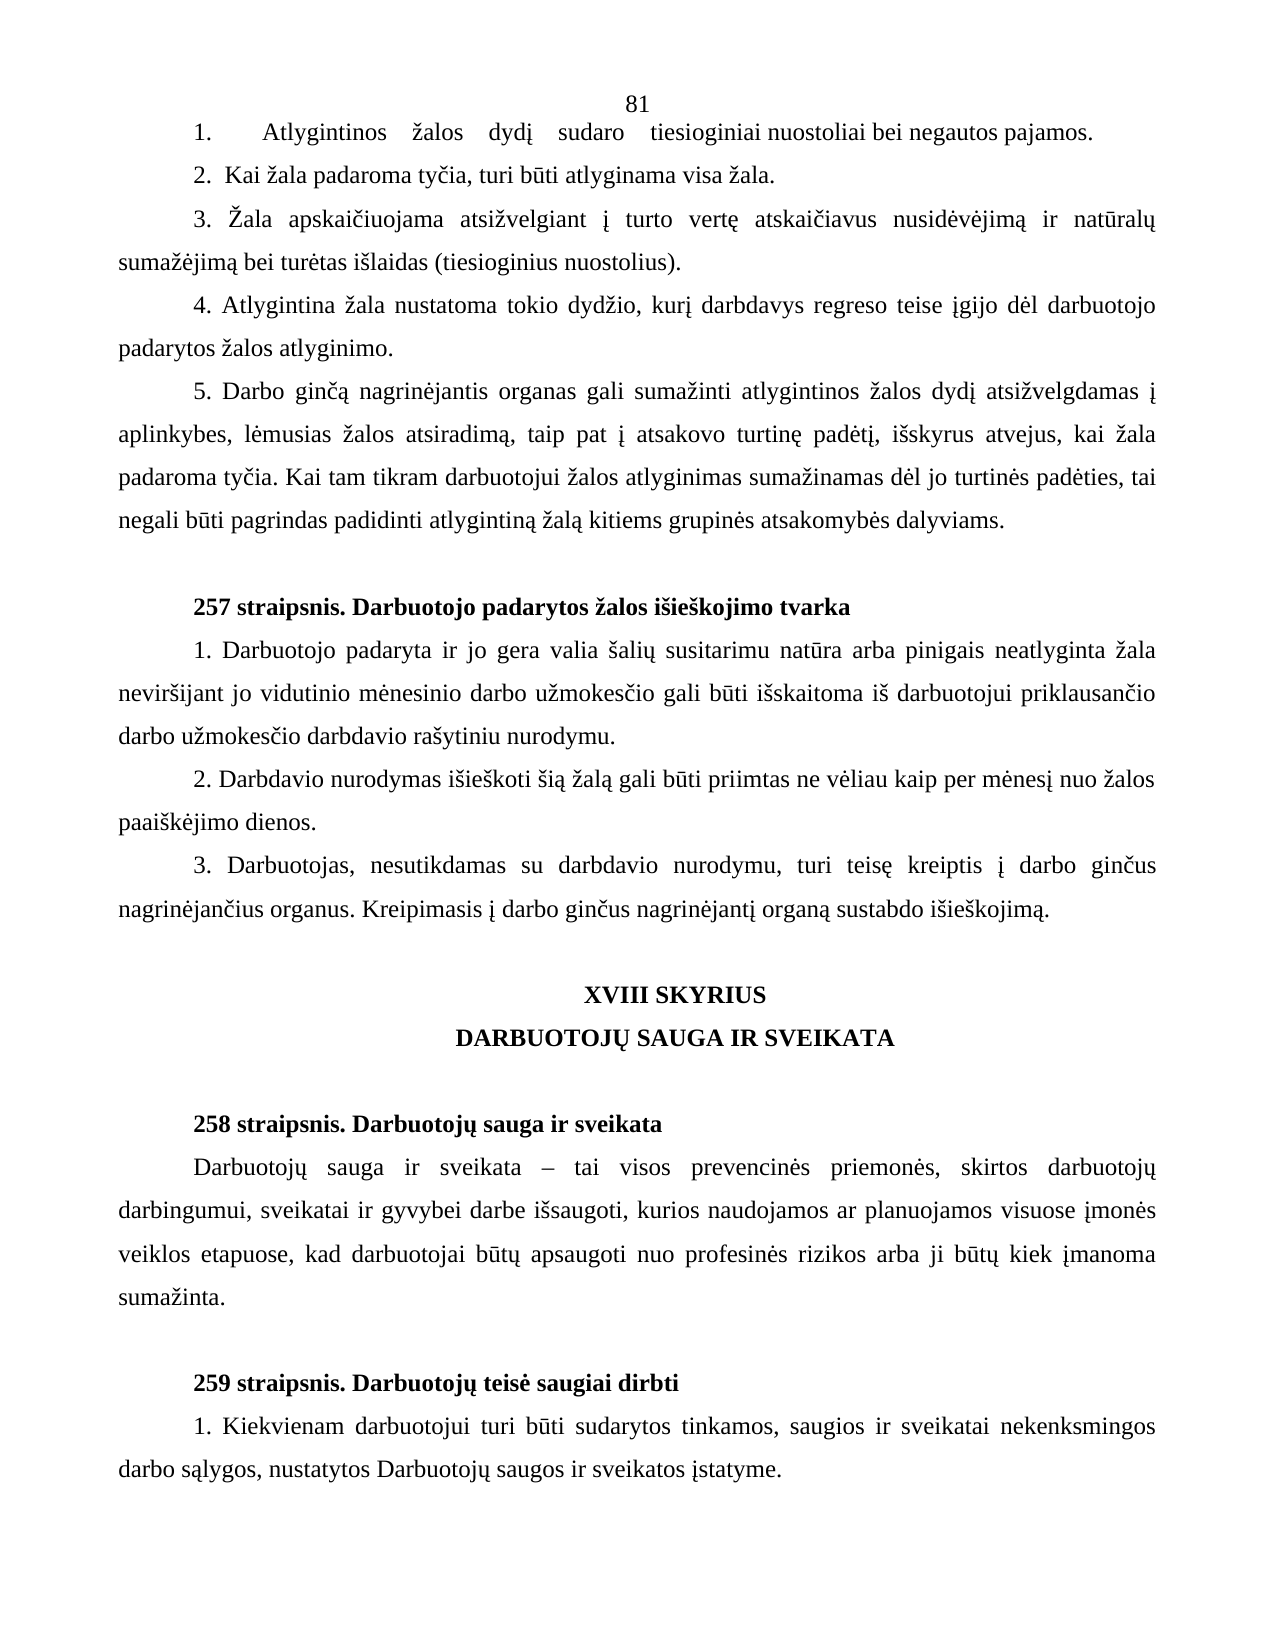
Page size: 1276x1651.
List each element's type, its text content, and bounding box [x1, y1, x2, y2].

text 257 straipsnis. Darbuotojo padarytos žalos išieškojimo tvarka [118, 592, 1157, 621]
text DARBUOTOJŲ SAUGA IR SVEIKATA [118, 1023, 1157, 1052]
text Darbuotojų sauga ir sveikata – tai visos prevencinės priemonės, skirtos darbuotojų darbingumui, sveikatai ir gyvybei darbe išsaugoti, kurios naudojamos ar planuojamos visuose įmonės veiklos etapuose, kad darbuotojai būtų apsaugoti nuo profesinės rizikos arba ji būtų kiek įmanoma sumažinta. [118, 1152, 1157, 1311]
text XVIII SKYRIUS [118, 980, 1157, 1009]
text 1. Atlygintinos žalos dydį sudaro tiesioginiai nuostoliai bei negautos pajamos. [118, 117, 1157, 146]
text 1. Kiekvienam darbuotojui turi būti sudarytos tinkamos, saugios ir sveikatai nekenksmingos darbo sąlygos, nustatytos Darbuotojų saugos ir sveikatos įstatyme. [118, 1411, 1157, 1483]
text 258 straipsnis. Darbuotojų sauga ir sveikata [118, 1109, 1157, 1138]
text 3. Žala apskaičiuojama atsižvelgiant į turto vertę atskaičiavus nusidėvėjimą ir natūralų sumažėjimą bei turėtas išlaidas (tiesioginius nuostolius). [118, 204, 1157, 276]
text 3. Darbuotojas, nesutikdamas su darbdavio nurodymu, turi teisę kreiptis į darbo ginčus nagrinėjančius organus. Kreipimasis į darbo ginčus nagrinėjantį organą sustabdo išieškojimą. [118, 851, 1157, 922]
text 5. Darbo ginčą nagrinėjantis organas gali sumažinti atlygintinos žalos dydį atsižvelgdamas į aplinkybes, lėmusias žalos atsiradimą, taip pat į atsakovo turtinę padėtį, išskyrus atvejus, kai žala padaroma tyčia. Kai tam tikram darbuotojui žalos atlyginimas sumažinamas dėl jo turtinės padėties, tai negali būti pagrindas padidinti atlygintiną žalą kitiems grupinės atsakomybės dalyviams. [118, 376, 1157, 534]
text 259 straipsnis. Darbuotojų teisė saugiai dirbti [118, 1368, 1157, 1397]
text 1. Darbuotojo padaryta ir jo gera valia šalių susitarimu natūra arba pinigais neatlyginta žala neviršijant jo vidutinio mėnesinio darbo užmokesčio gali būti išskaitoma iš darbuotojui priklausančio darbo užmokesčio darbdavio rašytiniu nurodymu. [118, 635, 1157, 750]
text 2. Darbdavio nurodymas išieškoti šią žalą gali būti priimtas ne vėliau kaip per mėnesį nuo žalos paaiškėjimo dienos. [118, 764, 1157, 836]
text 4. Atlygintina žala nustatoma tokio dydžio, kurį darbdavys regreso teise įgijo dėl darbuotojo padarytos žalos atlyginimo. [118, 290, 1157, 362]
text 2. Kai žala padaroma tyčia, turi būti atlyginama visa žala. [118, 161, 1157, 189]
